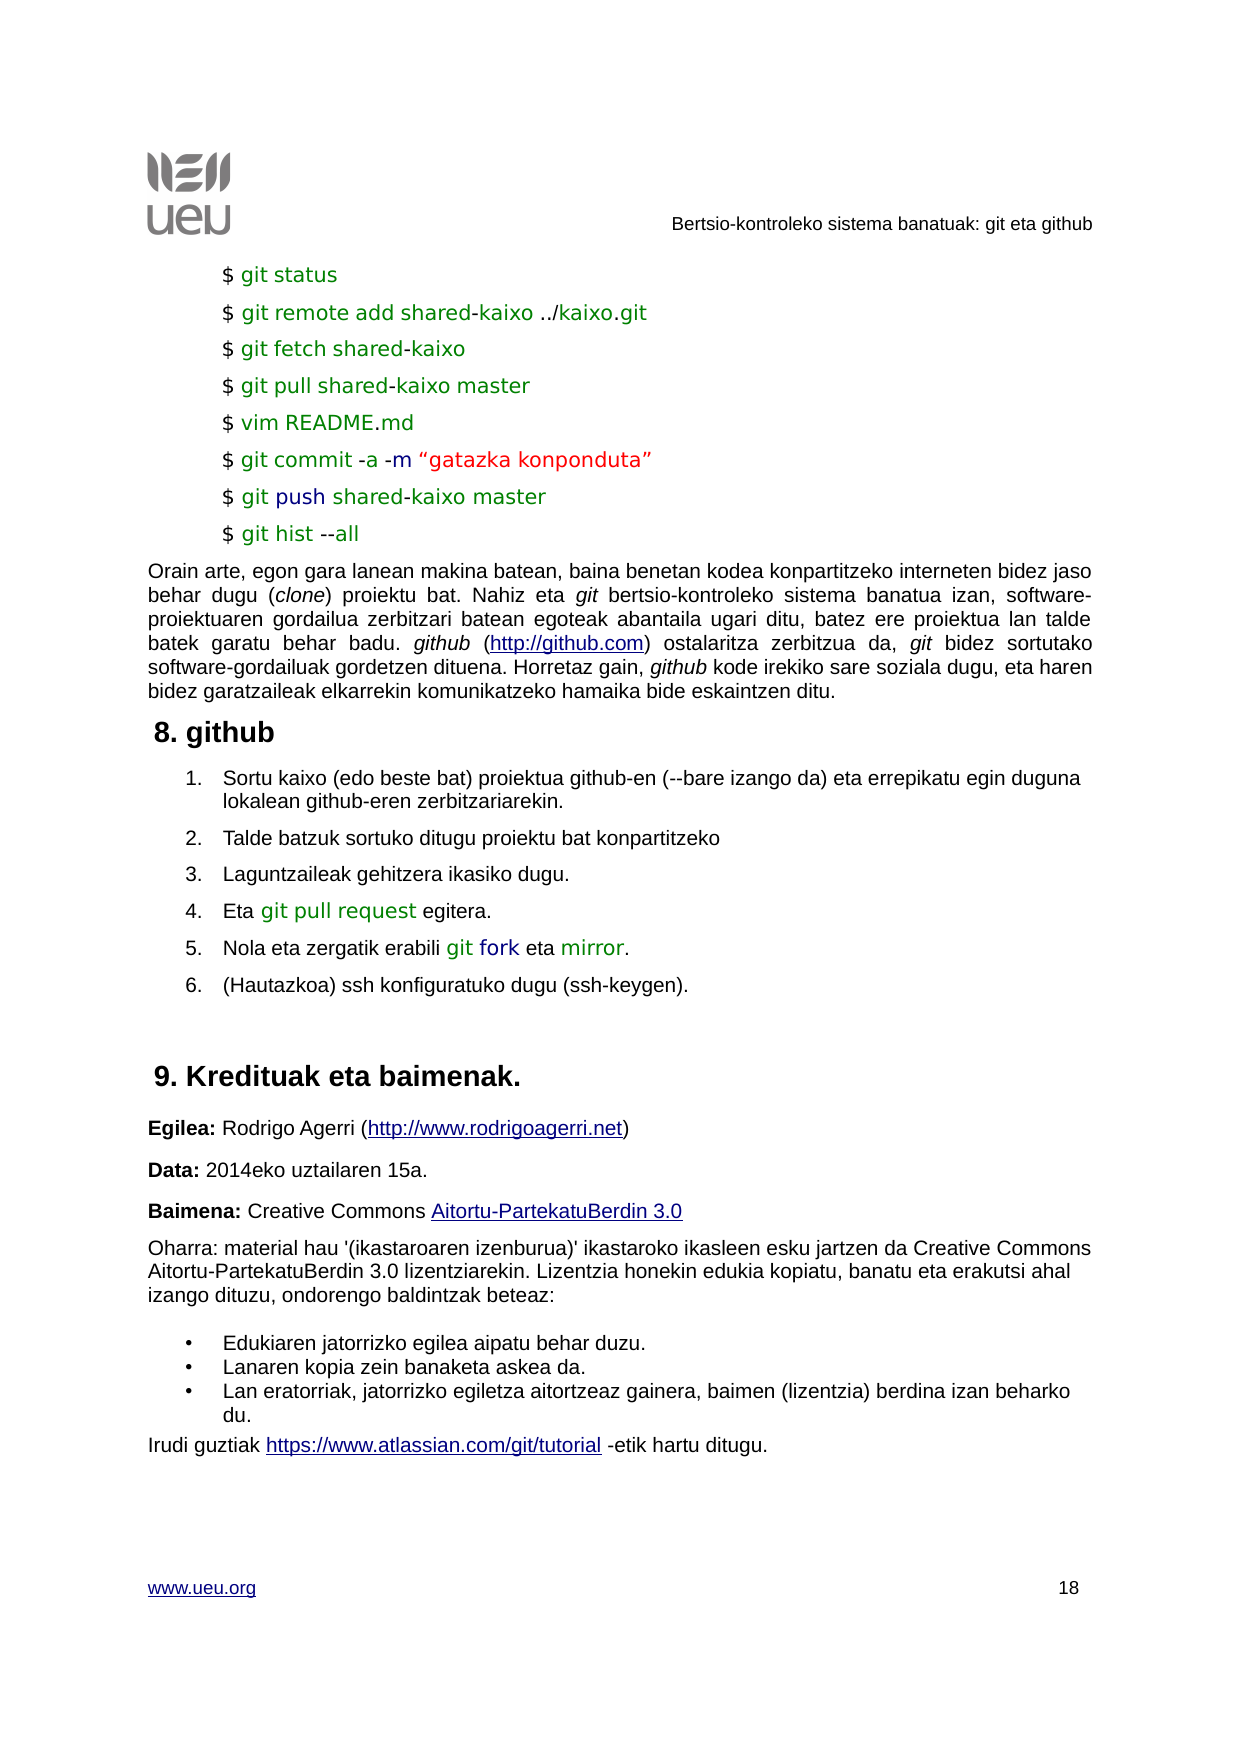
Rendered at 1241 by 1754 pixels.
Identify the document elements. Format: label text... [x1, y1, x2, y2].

text Irudi guztiak https://www.atlassian.com/git/tutorial -etik hartu ditugu. [148, 1433, 1093, 1457]
text Data: 2014eko uztailaren 15a. [148, 1157, 1093, 1181]
subtitle 9. Kredituak eta baimenak. [151, 1059, 1093, 1093]
text $ git hist --all [221, 522, 1093, 546]
text $ git pull shared-kaixo master [221, 374, 1093, 399]
text $ vim README.md [221, 411, 1093, 436]
list Laguntzaileak gehitzera ikasiko dugu. [185, 862, 1093, 886]
list Edukiaren jatorrizko egilea aipatu behar duzu. [185, 1331, 1093, 1355]
text Baimena: Creative Commons Aitortu-PartekatuBerdin 3.0 [148, 1199, 1093, 1223]
picture [147, 152, 231, 235]
text $ git remote add shared-kaixo ../kaixo.git [221, 300, 1093, 325]
list Nola eta zergatik erabili git fork eta mirror. [185, 936, 1093, 960]
list Lan eratorriak, jatorrizko egiletza aitortzeaz gainera, baimen (lizentzia) berdina izan beharko du. [185, 1379, 1093, 1427]
text $ git push shared-kaixo master [221, 485, 1093, 509]
subtitle 8. github [151, 715, 1093, 748]
text $ git commit -a -m “gatazka konponduta” [221, 448, 1093, 473]
list Eta git pull request egitera. [185, 899, 1093, 923]
text Egilea: Rodrigo Agerri (http://www.rodrigoagerri.net) [148, 1116, 1093, 1139]
text $ git status [221, 263, 1093, 288]
list (Hautazkoa) ssh konfiguratuko dugu (ssh-keygen). [185, 973, 1093, 997]
list Talde batzuk sortuko ditugu proiektu bat konpartitzeko [185, 826, 1093, 850]
text $ git fetch shared-kaixo [221, 337, 1093, 362]
list Sortu kaixo (edo beste bat) proiektua github-en (--bare izango da) eta errepikatu egin duguna lokalean github-eren zerbitzariarekin. [185, 765, 1093, 813]
text Orain arte, egon gara lanean makina batean, baina benetan kodea konpartitzeko interneten bidez jaso behar dugu (clone) proiektu bat. Nahiz eta git bertsio-kontroleko sistema banatua izan, software-proiektuaren gordailua zerbitzari batean egoteak abantaila ugari ditu, batez ere proiektua lan talde batek garatu behar badu. github (http://github.com) ostalaritza zerbitzua da, git bidez sortutako software-gordailuak gordetzen dituena. Horretaz gain, github kode irekiko sare soziala dugu, eta haren bidez garatzaileak elkarrekin komunikatzeko hamaika bide eskaintzen ditu. [148, 559, 1093, 702]
list Lanaren kopia zein banaketa askea da. [185, 1355, 1093, 1379]
text Oharra: material hau '(ikastaroaren izenburua)' ikastaroko ikasleen esku jartzen da Creative Commons Aitortu-PartekatuBerdin 3.0 lizentziarekin. Lizentzia honekin edukia kopiatu, banatu eta erakutsi ahal izango dituzu, ondorengo baldintzak beteaz: [148, 1235, 1093, 1307]
